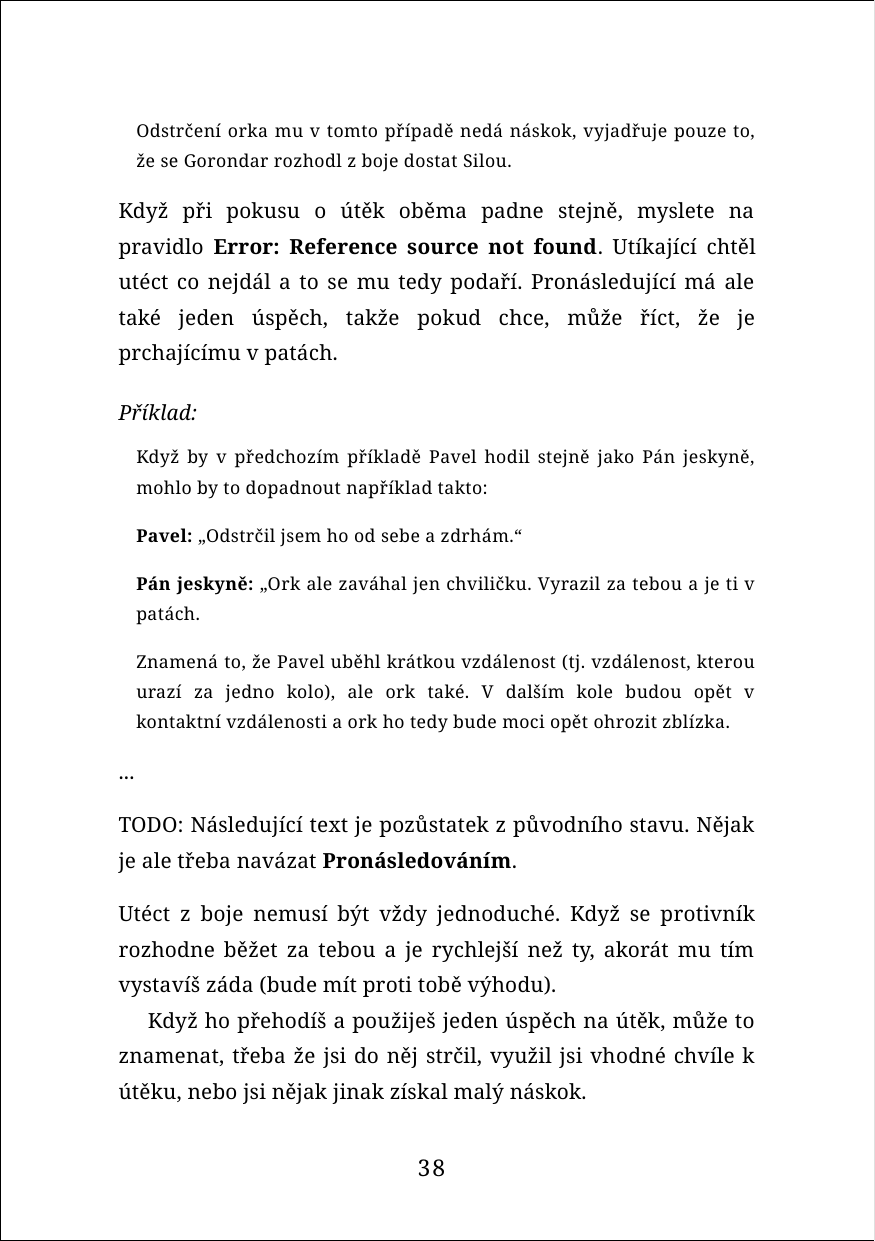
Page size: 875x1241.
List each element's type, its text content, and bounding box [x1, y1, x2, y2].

text Utéct z boje nemusí být vždy jednoduché. Když se protivník rozhodne běžet za tebou a je rychlejší než ty, akorát mu tím vystavíš záda (bude mít proti tobě výhodu). Když ho přehodíš a použiješ jeden úspěch na útěk, může to znamenat, třeba že jsi do něj strčil, využil jsi vhodné chvíle k útěku, nebo jsi nějak jinak získal malý náskok. [118, 899, 756, 1105]
text Pavel: „Odstrčil jsem ho od sebe a zdrhám.“ [136, 523, 756, 547]
text Znamená to, že Pavel uběhl krátkou vzdálenost (tj. vzdálenost, kterou urazí za jedno kolo), ale ork také. V dalším kole budou opět v kontaktní vzdálenosti a ork ho tedy bude moci opět ohrozit zblízka. [136, 649, 756, 734]
text ... [118, 757, 756, 786]
text Když při pokusu o útěk oběma padne stejně, myslete na pravidlo Error: Reference source not found. Utíkající chtěl utéct co nejdál a to se mu tedy podaří. Pronásledující má ale také jeden úspěch, takže pokud chce, může říct, že je prchajícímu v patách. [118, 196, 756, 367]
text TODO: Následující text je pozůstatek z původního stavu. Nějak je ale třeba navázat Pronásledováním. [118, 811, 756, 874]
text Odstrčení orka mu v tomto případě nedá náskok, vyjadřuje pouze to, že se Gorondar rozhodl z boje dostat Silou. [136, 118, 756, 173]
text Pán jeskyně: „Ork ale zaváhal jen chviličku. Vyrazil za tebou a je ti v patách. [136, 571, 756, 625]
text Když by v předchozím příkladě Pavel hodil stejně jako Pán jeskyně, mohlo by to dopadnout například takto: [136, 445, 756, 499]
text Příklad: [118, 398, 756, 426]
